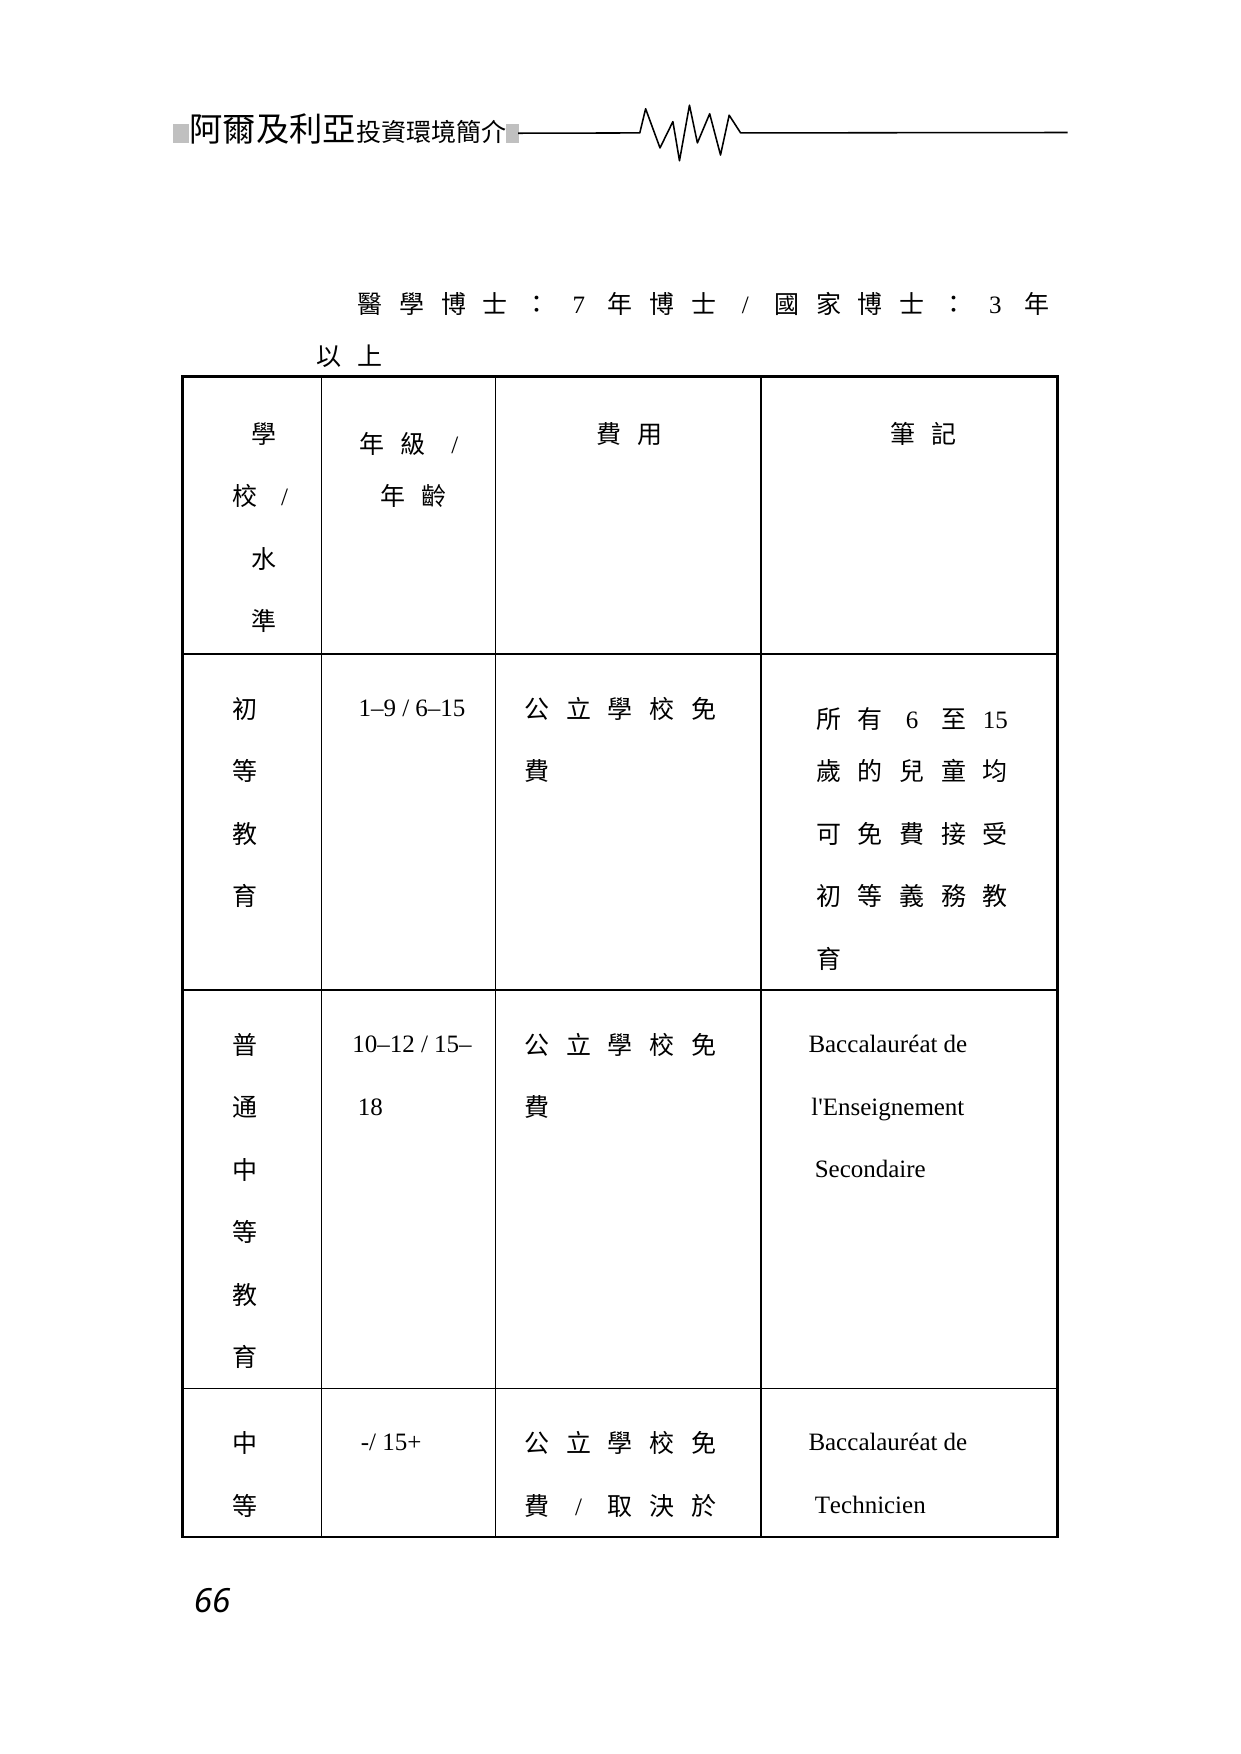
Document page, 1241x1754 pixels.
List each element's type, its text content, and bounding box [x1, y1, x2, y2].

table_cell 所有6至15歲的兒童均可免費接受初等義務教育 [762, 655, 1056, 989]
text 醫學博士：7年博士/國家博士：3年以上 [281, 250, 1058, 375]
table_header 學校/水準 [184, 378, 321, 653]
table_cell 1–9 / 6–15 [322, 655, 495, 989]
table_header 費用 [496, 378, 760, 653]
table_cell Baccalauréat de Technicien [762, 1389, 1056, 1536]
table_cell Baccalauréat de l'Enseignement Secondaire [762, 991, 1056, 1388]
table_cell 公立學校免費 [496, 991, 760, 1388]
table_cell 初等教育 [184, 655, 321, 989]
table_header 筆記 [762, 378, 1056, 653]
table_cell 公立學校免費/取決於 [496, 1389, 760, 1536]
table_cell 中等 [184, 1389, 321, 1536]
table_cell 公立學校免費 [496, 655, 760, 989]
table_cell -/ 15+ [322, 1389, 495, 1536]
table_header 年級/年齡 [322, 378, 495, 653]
table_cell 10–12 / 15–18 [322, 991, 495, 1388]
table_cell 普通中等教育 [184, 991, 321, 1388]
